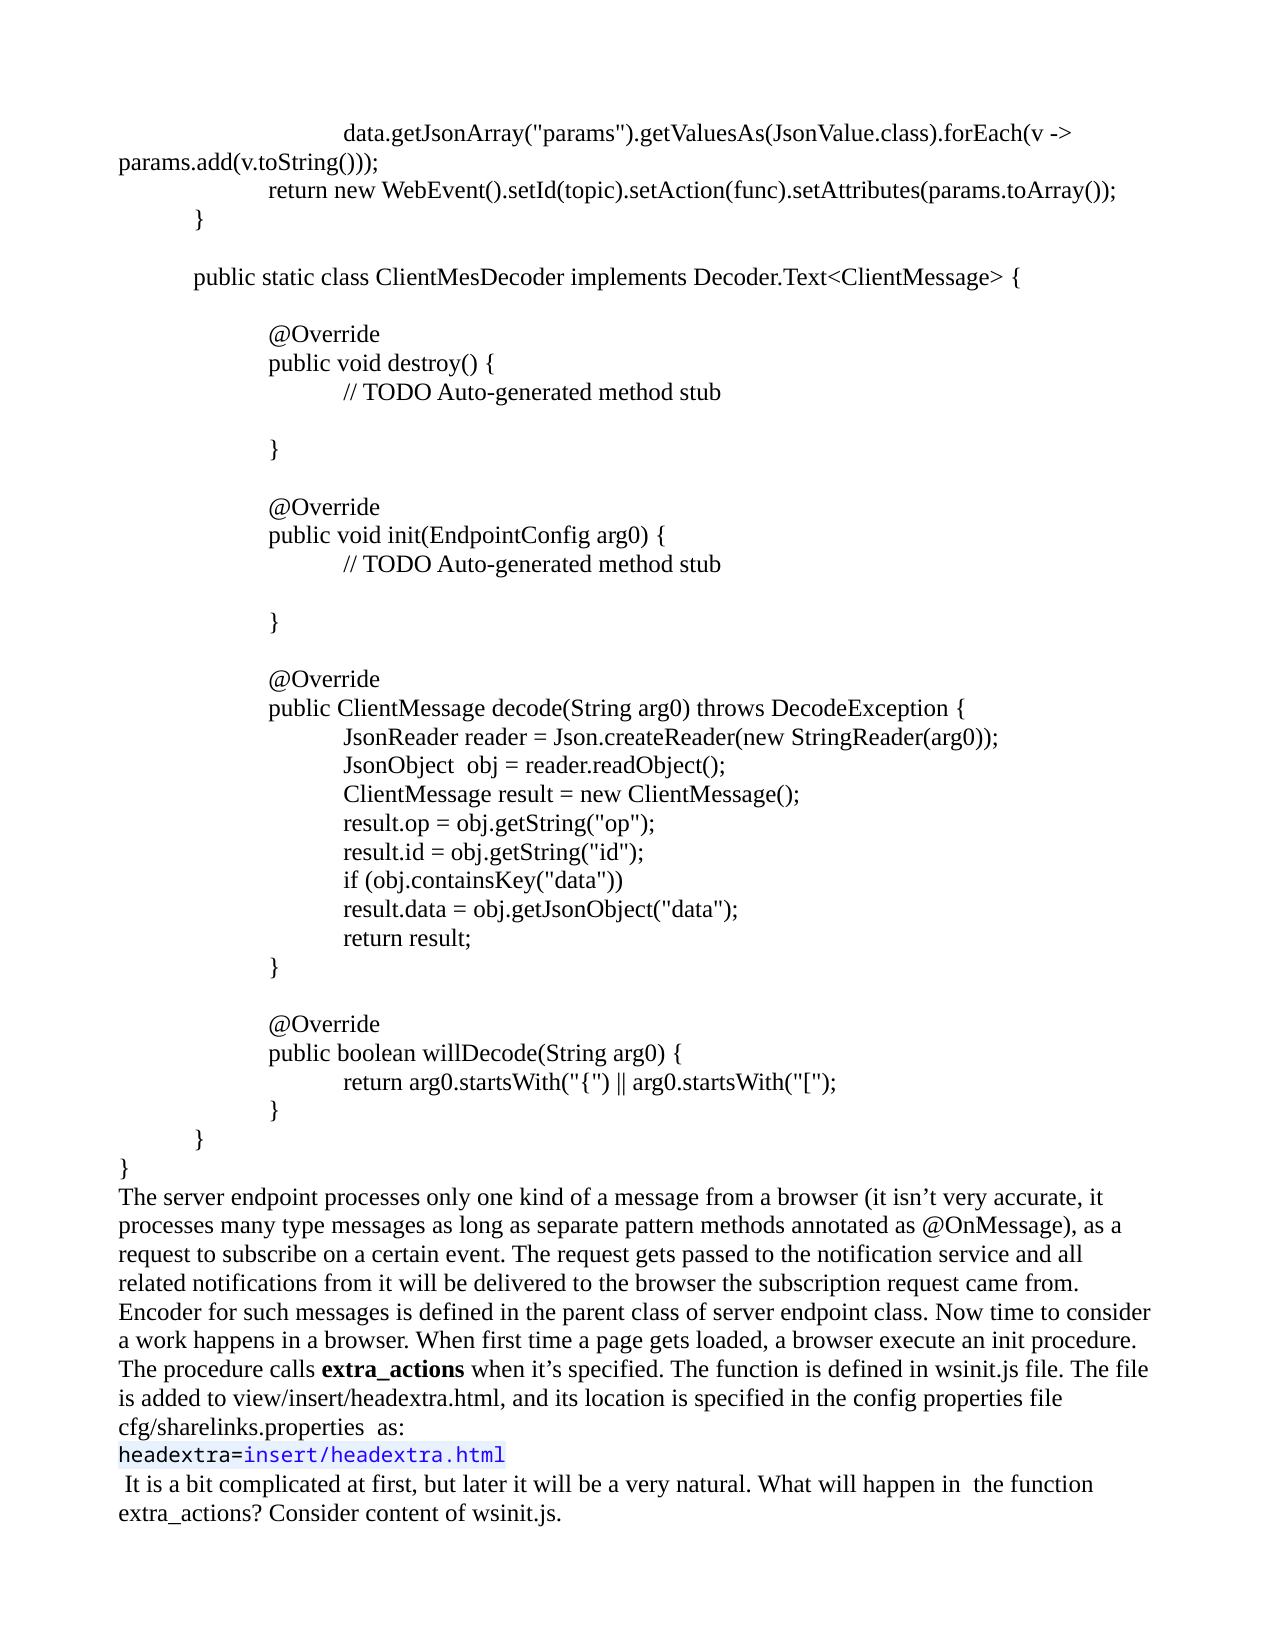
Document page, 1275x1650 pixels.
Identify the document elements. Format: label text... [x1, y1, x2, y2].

text @Override [118, 664, 1157, 693]
text } [118, 1124, 1157, 1153]
text @Override [118, 1009, 1157, 1038]
text public static class ClientMesDecoder implements Decoder.Text<ClientMessage> { [118, 262, 1157, 291]
text The server endpoint processes only one kind of a message from a browser (it isn’t very accurate, it processes many type messages as long as separate pattern methods annotated as @OnMessage), as a request to subscribe on a certain event. The request gets passed to the notification service and all related notifications from it will be delivered to the browser the subscription request came from. Encoder for such messages is defined in the parent class of server endpoint class. Now time to consider a work happens in a browser. When first time a page gets loaded, a browser execute an init procedure. The procedure calls extra_actions when it’s specified. The function is defined in wsinit.js file. The file is added to view/insert/headextra.html, and its location is specified in the config properties file cfg/sharelinks.properties as: [118, 1182, 1157, 1441]
text public ClientMessage decode(String arg0) throws DecodeException { [118, 693, 1157, 722]
text } [118, 952, 1157, 981]
text result.data = obj.getJsonObject("data"); [118, 894, 1157, 923]
text // TODO Auto-generated method stub [118, 549, 1157, 578]
text } [118, 1096, 1157, 1124]
text } [118, 204, 1157, 233]
text JsonReader reader = Json.createReader(new StringReader(arg0)); [118, 722, 1157, 751]
text } [118, 1153, 1157, 1182]
text It is a bit complicated at first, but later it will be a very natural. What will happen in the function extra_actions? Consider content of wsinit.js. [118, 1469, 1157, 1527]
text } [118, 607, 1157, 636]
text headextra=insert/headextra.html [118, 1441, 1157, 1469]
text public boolean willDecode(String arg0) { [118, 1038, 1157, 1067]
text result.op = obj.getString("op"); [118, 808, 1157, 837]
text public void destroy() { [118, 348, 1157, 377]
text result.id = obj.getString("id"); [118, 837, 1157, 866]
text return result; [118, 923, 1157, 952]
text } [118, 434, 1157, 463]
text return new WebEvent().setId(topic).setAction(func).setAttributes(params.toArray()); [118, 176, 1157, 204]
text JsonObject obj = reader.readObject(); [118, 751, 1157, 779]
text @Override [118, 492, 1157, 521]
text // TODO Auto-generated method stub [118, 377, 1157, 406]
text ClientMessage result = new ClientMessage(); [118, 779, 1157, 808]
text public void init(EndpointConfig arg0) { [118, 521, 1157, 549]
text if (obj.containsKey("data")) [118, 866, 1157, 894]
text data.getJsonArray("params").getValuesAs(JsonValue.class).forEach(v -> params.add(v.toString())); [118, 118, 1157, 176]
text @Override [118, 319, 1157, 348]
text return arg0.startsWith("{") || arg0.startsWith("["); [118, 1067, 1157, 1096]
